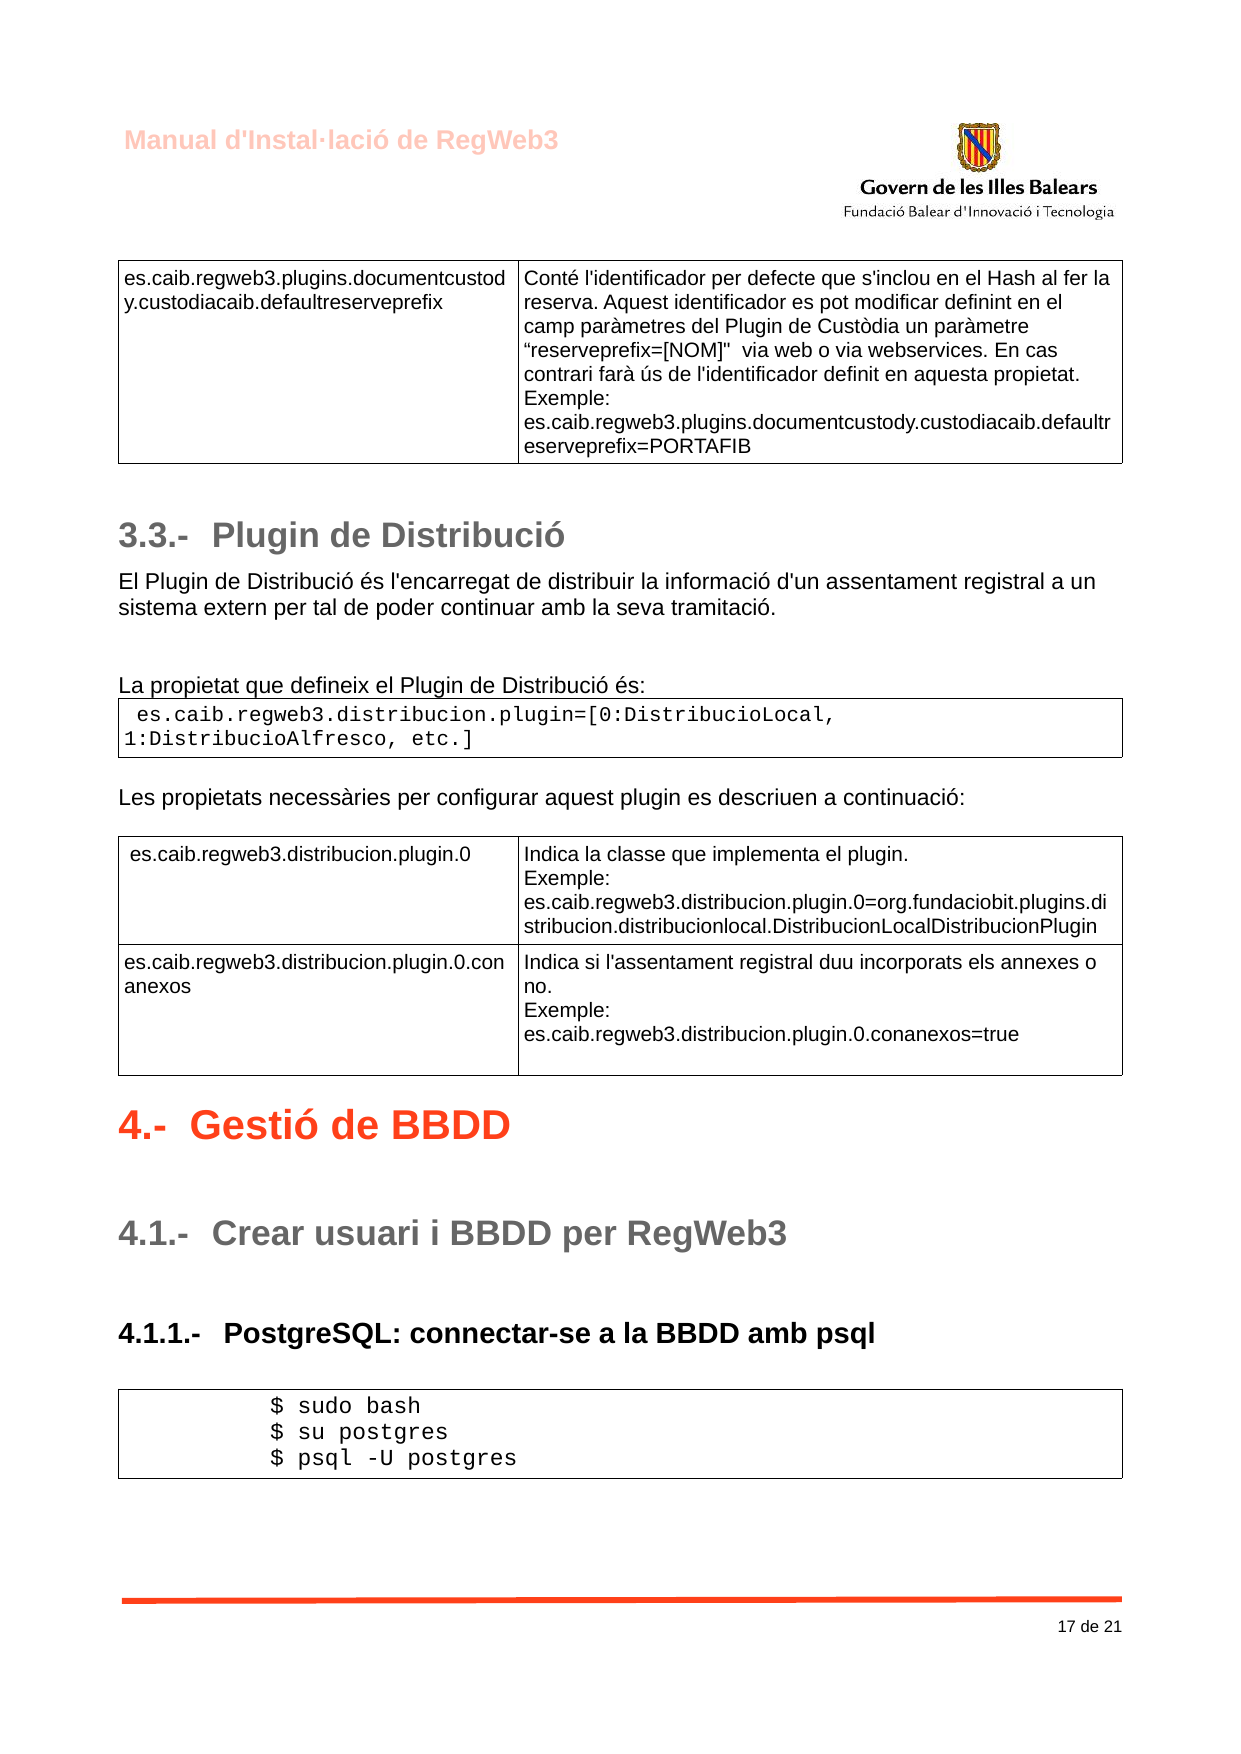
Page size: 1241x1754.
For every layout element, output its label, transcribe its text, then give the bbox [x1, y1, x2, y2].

text El Plugin de Distribució és l'encarregat de distribuir la informació d'un assentament registral a un sistema extern per tal de poder continuar amb la seva tramitació. [118, 568, 1122, 621]
picture [840, 123, 1117, 220]
table_cell es.caib.regweb3.distribucion.plugin.0.conanexos [119, 945, 518, 1075]
table_header Indica la classe que implementa el plugin. Exemple: es.caib.regweb3.distribucion.plugin.0=org.fundaciobit.plugins.distribucion.distribucionlocal.DistribucionLocalDistribucionPlugin [519, 837, 1122, 944]
text La propietat que defineix el Plugin de Distribució és: [118, 672, 1122, 698]
table_header es.caib.regweb3.distribucion.plugin=[0:DistribucioLocal, 1:DistribucioAlfresco, etc.] [119, 699, 1122, 757]
table_header es.caib.regweb3.distribucion.plugin.0 [119, 837, 518, 944]
table_cell es.caib.regweb3.plugins.documentcustody.custodiacaib.defaultreserveprefix [119, 261, 518, 463]
table_cell Conté l'identificador per defecte que s'inclou en el Hash al fer la reserva. Aquest identificador es pot modificar definint en el camp paràmetres del Plugin de Custòdia un paràmetre “reserveprefix=[NOM]" via web o via webservices. En cas contrari farà ús de l'identificador definit en aquesta propietat. Exemple: es.caib.regweb3.plugins.documentcustody.custodiacaib.defaultreserveprefix=PORTAFIB [519, 261, 1122, 463]
subtitle Crear usuari i BBDD per RegWeb3 [118, 1212, 1122, 1253]
table_cell Indica si l'assentament registral duu incorporats els annexes o no. Exemple: es.caib.regweb3.distribucion.plugin.0.conanexos=true [519, 945, 1122, 1075]
table_header $ sudo bash $ su postgres $ psql -U postgres [119, 1390, 1122, 1478]
text Les propietats necessàries per configurar aquest plugin es descriuen a continuació: [118, 783, 1122, 810]
subtitle Gestió de BBDD [118, 1100, 1122, 1148]
subtitle Plugin de Distribució [118, 514, 1122, 555]
subtitle PostgreSQL: connectar-se a la BBDD amb psql [118, 1316, 1122, 1350]
